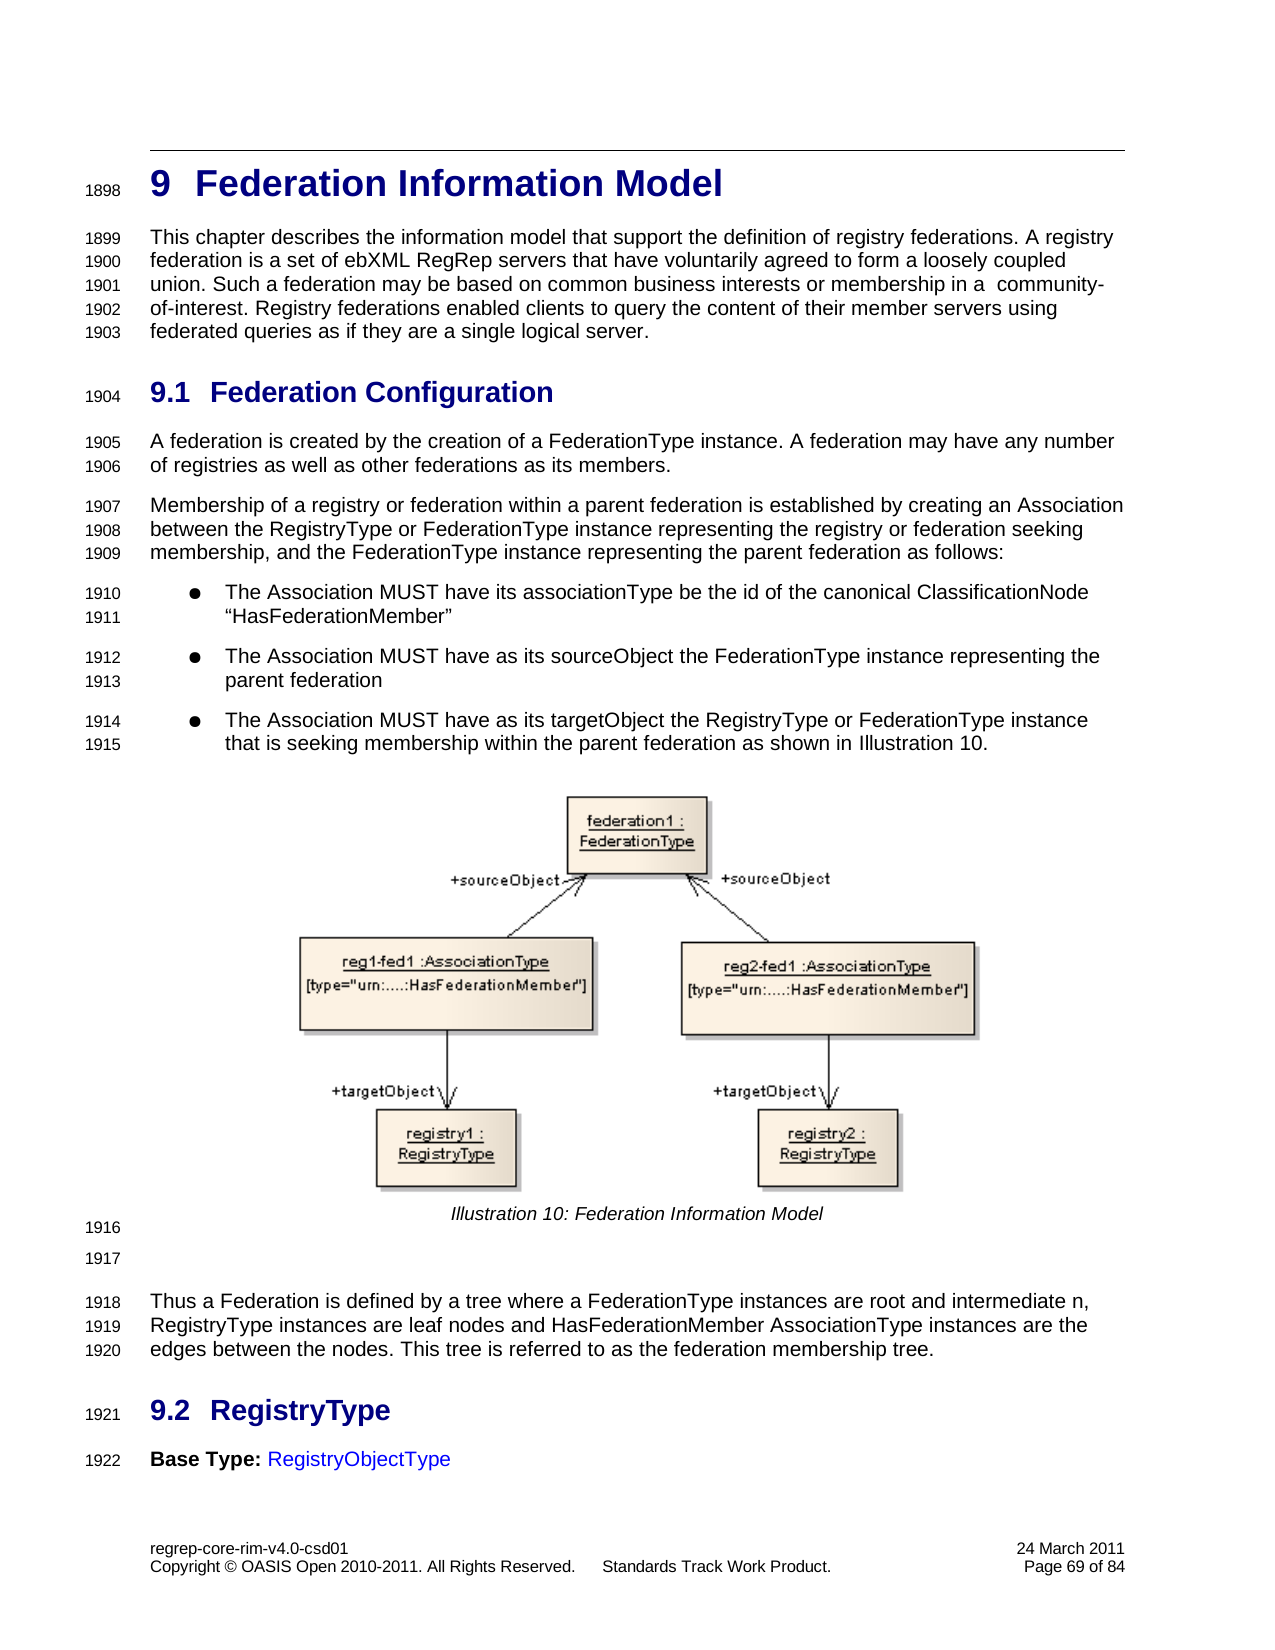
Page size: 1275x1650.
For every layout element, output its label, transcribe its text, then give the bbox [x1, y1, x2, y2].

picture [284, 781, 991, 1203]
list The Association MUST have its associationType be the id of the canonical ClassificationNode “HasFederationMember” [187, 581, 1125, 628]
list The Association MUST have as its targetObject the RegistryType or FederationType instance that is seeking membership within the parent federation as shown in Illustration 10. [187, 708, 1125, 755]
subtitle Federation Configuration [150, 376, 1125, 409]
text Base Type: RegistryObjectType [150, 1447, 1125, 1471]
text Membership of a registry or federation within a parent federation is established by creating an Association between the RegistryType or FederationType instance representing the registry or federation seeking membership, and the FederationType instance representing the parent federation as follows: [150, 493, 1125, 564]
text A federation is created by the creation of a FederationType instance. A federation may have any number of registries as well as other federations as its members. [150, 430, 1125, 477]
text Illustration 10: Federation Information Model [246, 1203, 1029, 1224]
subtitle RegistryType [150, 1394, 1125, 1426]
list The Association MUST have as its sourceObject the FederationType instance representing the parent federation [187, 644, 1125, 692]
subtitle Federation Information Model [150, 151, 1125, 204]
text Thus a Federation is defined by a tree where a FederationType instances are root and intermediate n, RegistryType instances are leaf nodes and HasFederationMember AssociationType instances are the edges between the nodes. This tree is referred to as the federation membership tree. [150, 1290, 1125, 1361]
text This chapter describes the information model that support the definition of registry federations. A registry federation is a set of ebXML RegRep servers that have voluntarily agreed to form a loosely coupled union. Such a federation may be based on common business interests or membership in a community-of-interest. Registry federations enabled clients to query the content of their member servers using federated queries as if they are a single logical server. [150, 225, 1125, 343]
